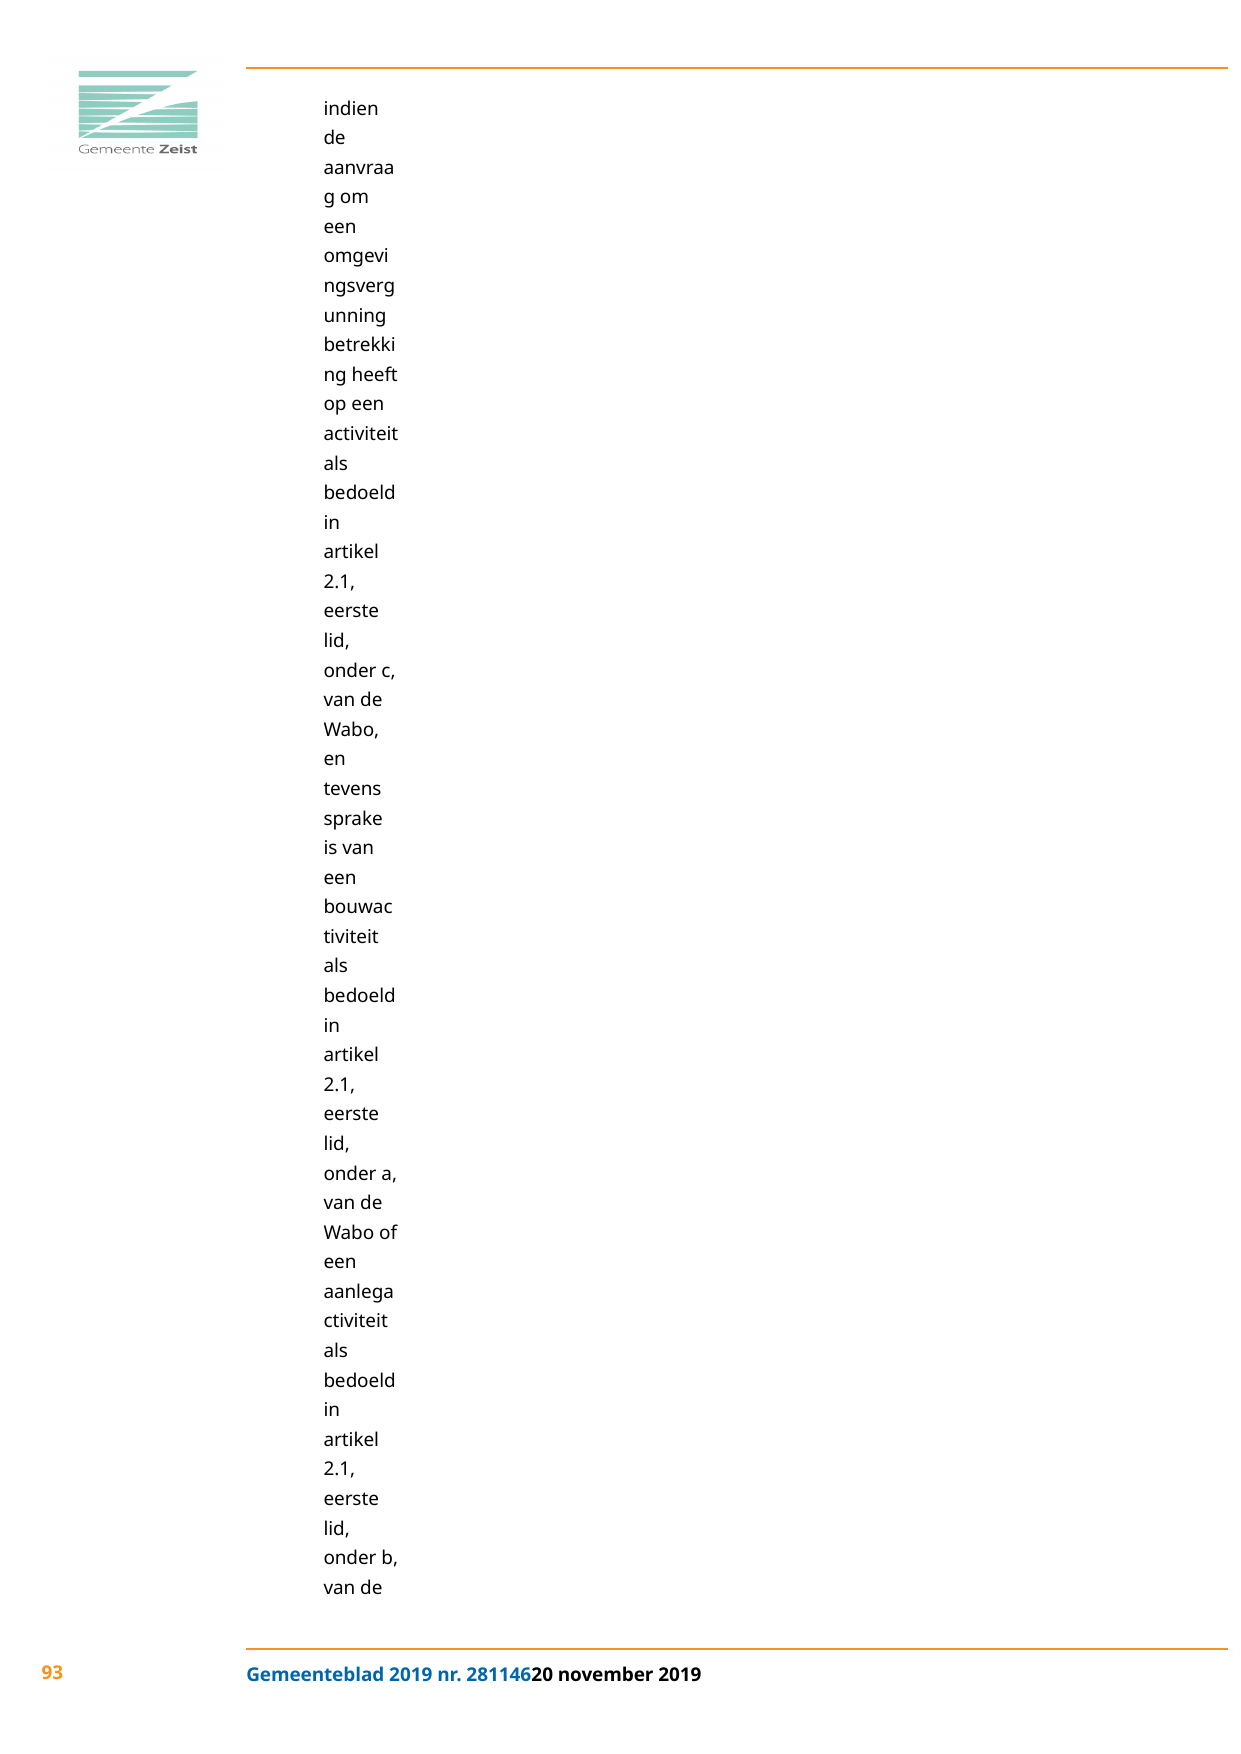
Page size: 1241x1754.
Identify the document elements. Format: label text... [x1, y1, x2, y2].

table_cell [248, 95, 323, 1600]
picture [41, 47, 231, 172]
table_cell indien de aanvraag om een omgevingsvergunning betrekking heeft op een activiteit als bedoeld in artikel 2.1, eerste lid, onder c, van de Wabo, en tevens sprake is van een bouwactiviteit als bedoeld in artikel 2.1, eerste lid, onder a, van de Wabo of een aanlegactiviteit als bedoeld in artikel 2.1, eerste lid, onder b, van de [323, 95, 398, 1600]
table_cell [399, 95, 474, 1600]
